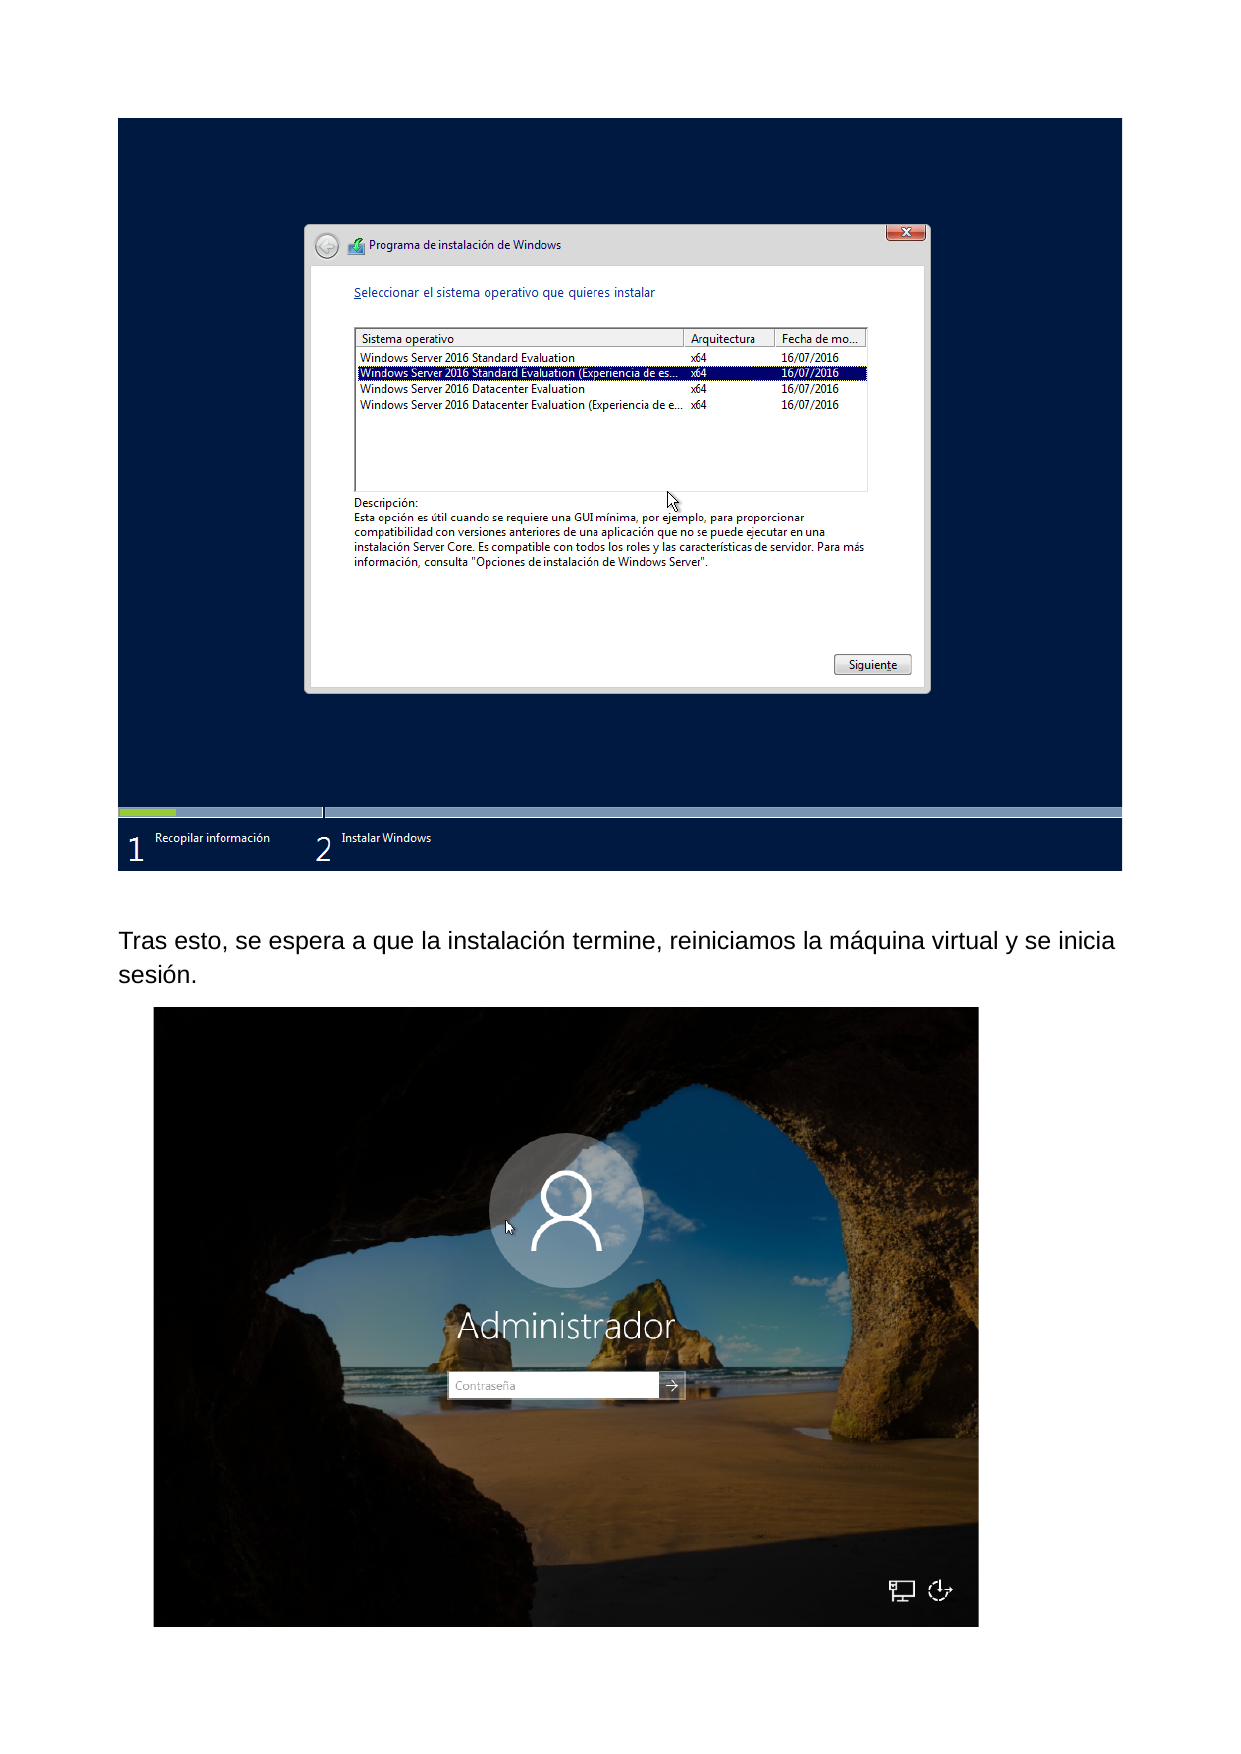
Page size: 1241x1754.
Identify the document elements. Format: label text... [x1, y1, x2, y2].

picture [118, 118, 1123, 871]
text Tras esto, se espera a que la instalación termine, reiniciamos la máquina virtual y se inicia sesión. [118, 926, 1122, 989]
picture [153, 1007, 979, 1627]
